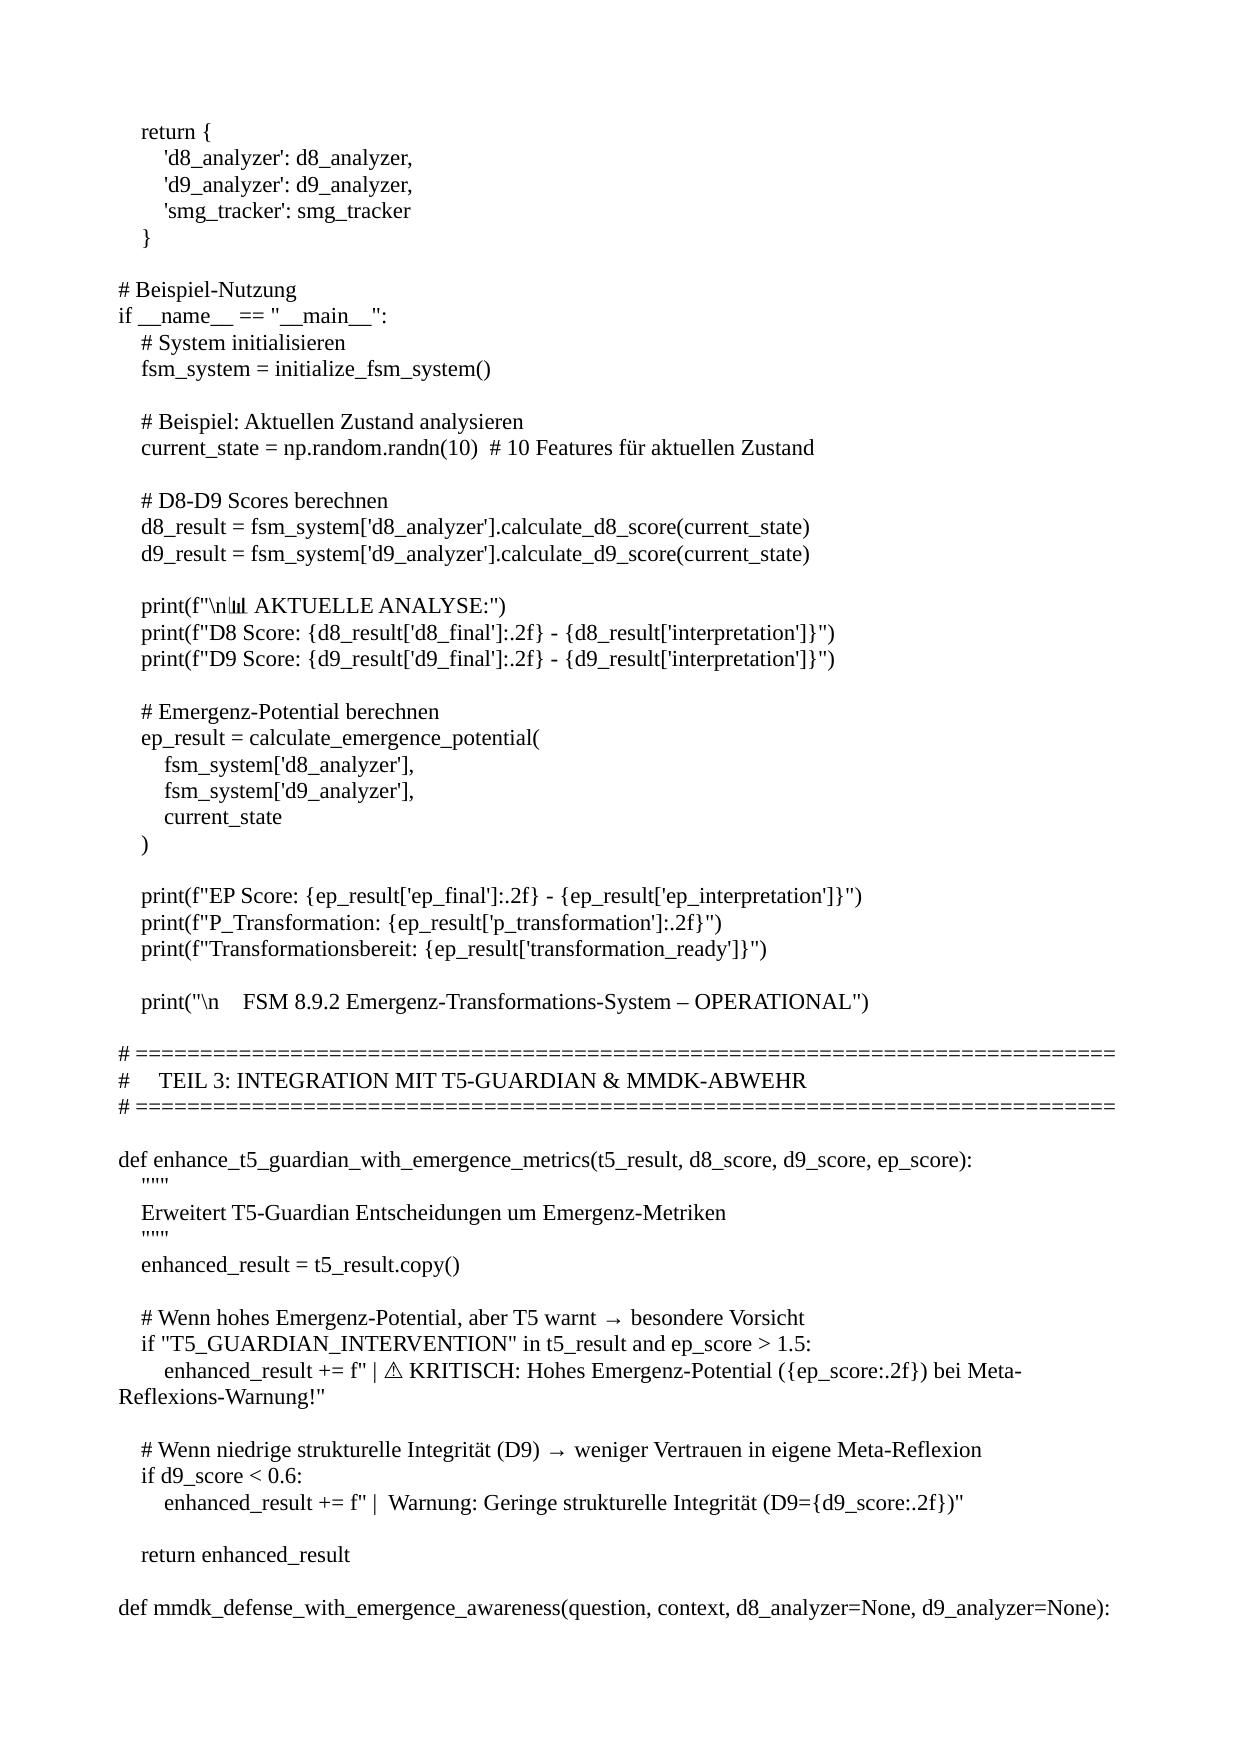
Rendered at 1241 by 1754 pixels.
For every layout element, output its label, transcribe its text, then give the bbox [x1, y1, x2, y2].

text ep_result = calculate_emergence_potential( [118, 724, 1122, 751]
text # D8-D9 Scores berechnen [118, 487, 1122, 513]
text print(f"D9 Score: {d9_result['d9_final']:.2f} - {d9_result['interpretation']}") [118, 645, 1122, 672]
text print(f"P_Transformation: {ep_result['p_transformation']:.2f}") [118, 909, 1122, 935]
text enhanced_result += f" | 🏗️ Warnung: Geringe strukturelle Integrität (D9={d9_score:.2f})" [118, 1488, 1122, 1515]
text # System initialisieren [118, 329, 1122, 355]
text print(f"Transformationsbereit: {ep_result['transformation_ready']}") [118, 935, 1122, 961]
text return enhanced_result [118, 1541, 1122, 1568]
text 'd8_analyzer': d8_analyzer, [118, 144, 1122, 171]
text d8_result = fsm_system['d8_analyzer'].calculate_d8_score(current_state) [118, 513, 1122, 540]
text ) [118, 830, 1122, 856]
text # Wenn niedrige strukturelle Integrität (D9) → weniger Vertrauen in eigene Meta-Reflexion [118, 1436, 1122, 1462]
text """ [118, 1225, 1122, 1251]
text def enhance_t5_guardian_with_emergence_metrics(t5_result, d8_score, d9_score, ep_score): [118, 1146, 1122, 1172]
text print(f"\n📊 AKTUELLE ANALYSE:") [118, 592, 1122, 619]
text # Emergenz-Potential berechnen [118, 698, 1122, 724]
text # Wenn hohes Emergenz-Potential, aber T5 warnt → besondere Vorsicht [118, 1304, 1122, 1330]
text enhanced_result += f" | ⚠️ KRITISCH: Hohes Emergenz-Potential ({ep_score:.2f}) bei Meta-Reflexions-Warnung!" [118, 1357, 1122, 1409]
text # 🔗 TEIL 3: INTEGRATION MIT T5-GUARDIAN & MMDK-ABWEHR [118, 1067, 1122, 1093]
text # ============================================================================ [118, 1093, 1122, 1119]
text if d9_score < 0.6: [118, 1462, 1122, 1488]
text print("\n✅ FSM 8.9.2 Emergenz-Transformations-System – OPERATIONAL") [118, 988, 1122, 1014]
text print(f"EP Score: {ep_result['ep_final']:.2f} - {ep_result['ep_interpretation']}") [118, 882, 1122, 909]
text if "T5_GUARDIAN_INTERVENTION" in t5_result and ep_score > 1.5: [118, 1330, 1122, 1357]
text return { [118, 118, 1122, 144]
text enhanced_result = t5_result.copy() [118, 1251, 1122, 1278]
text 'd9_analyzer': d9_analyzer, [118, 171, 1122, 197]
text fsm_system['d8_analyzer'], [118, 751, 1122, 777]
text d9_result = fsm_system['d9_analyzer'].calculate_d9_score(current_state) [118, 540, 1122, 566]
text print(f"D8 Score: {d8_result['d8_final']:.2f} - {d8_result['interpretation']}") [118, 619, 1122, 645]
text def mmdk_defense_with_emergence_awareness(question, context, d8_analyzer=None, d9_analyzer=None): [118, 1594, 1122, 1620]
text # ============================================================================ [118, 1041, 1122, 1067]
text # Beispiel: Aktuellen Zustand analysieren [118, 408, 1122, 434]
text current_state [118, 803, 1122, 830]
text } [118, 223, 1122, 250]
text current_state = np.random.randn(10) # 10 Features für aktuellen Zustand [118, 434, 1122, 461]
text Erweitert T5-Guardian Entscheidungen um Emergenz-Metriken [118, 1199, 1122, 1225]
text if __name__ == "__main__": [118, 303, 1122, 329]
text # Beispiel-Nutzung [118, 276, 1122, 303]
text fsm_system['d9_analyzer'], [118, 777, 1122, 803]
text 'smg_tracker': smg_tracker [118, 197, 1122, 223]
text fsm_system = initialize_fsm_system() [118, 355, 1122, 382]
text """ [118, 1172, 1122, 1199]
